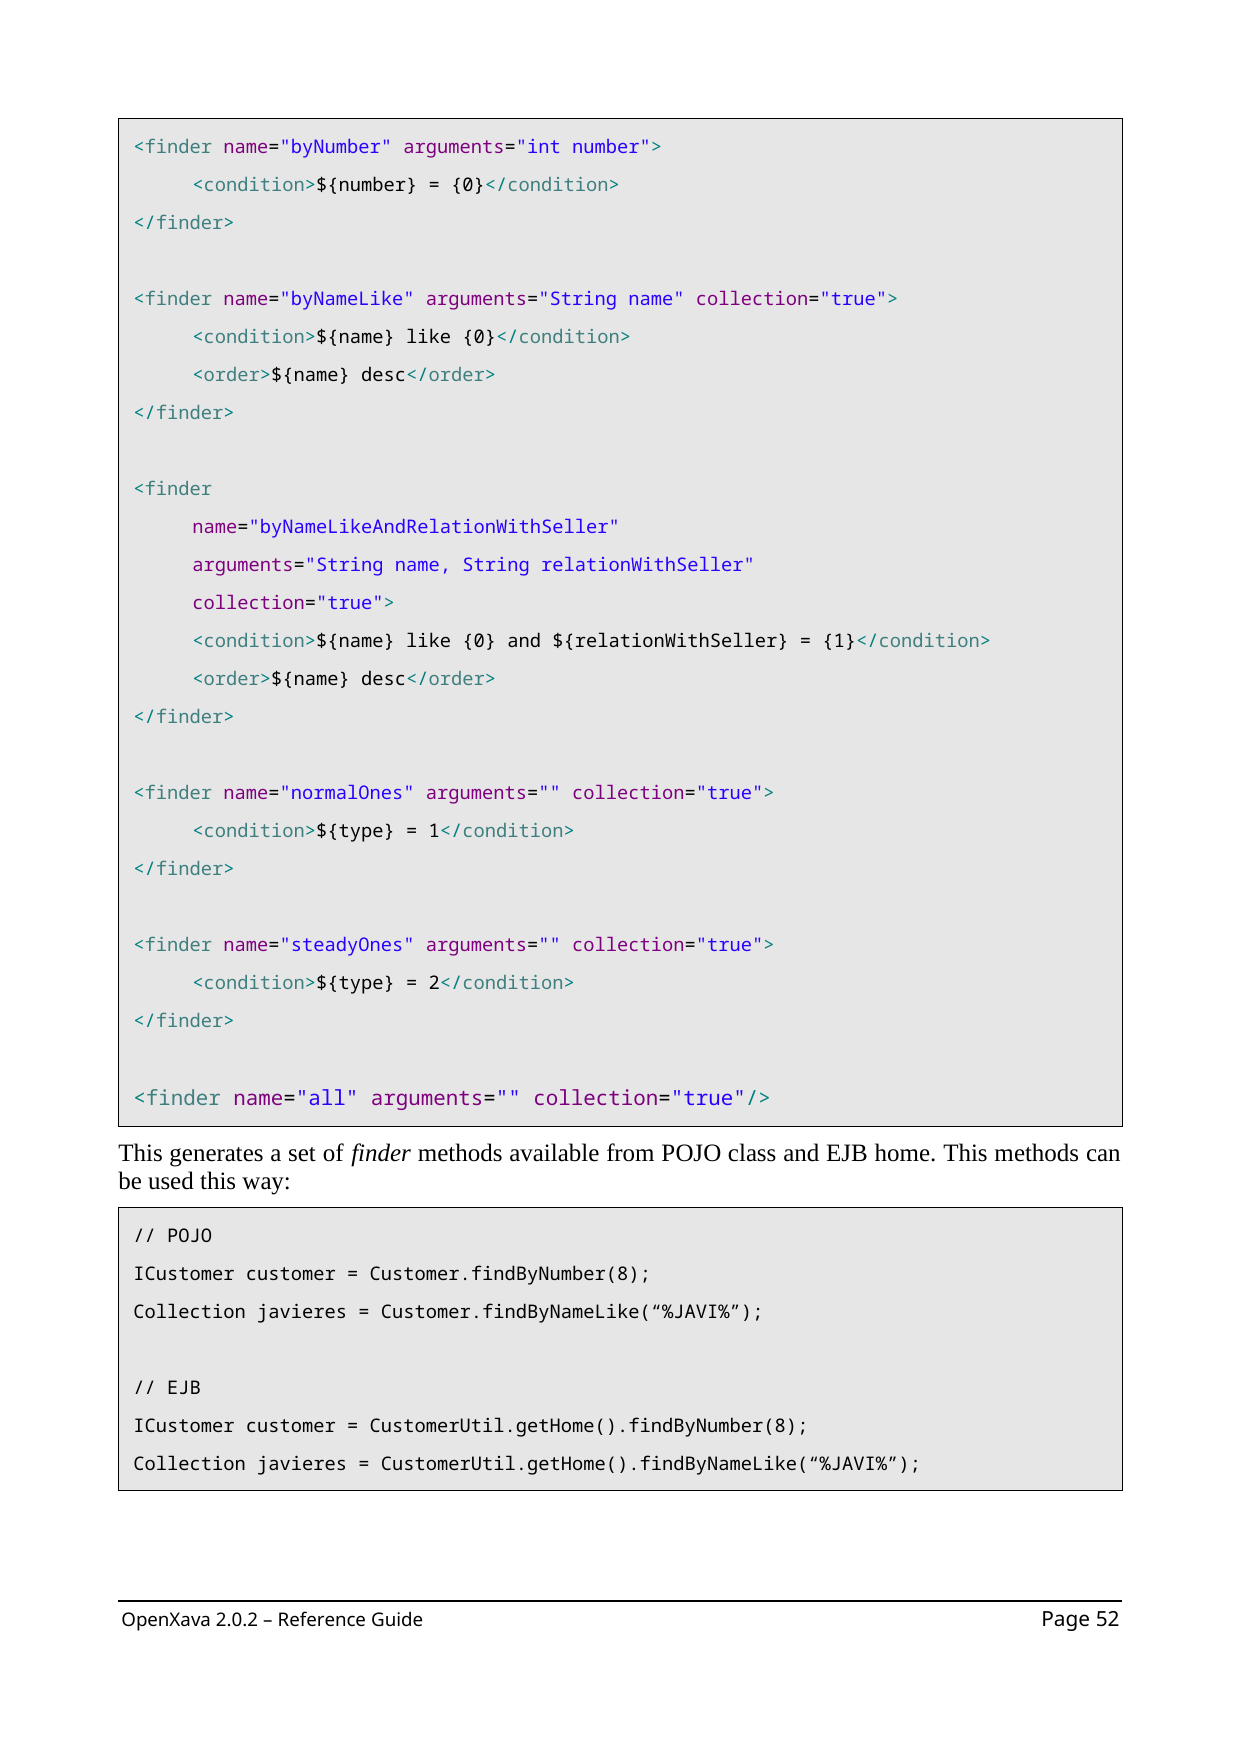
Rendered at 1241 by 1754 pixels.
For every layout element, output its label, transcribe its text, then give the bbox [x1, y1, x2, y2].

text name="byNameLikeAndRelationWithSeller" [119, 498, 1122, 536]
text ICustomer customer = CustomerUtil.getHome().findByNumber(8); [119, 1397, 1122, 1435]
text <order>${name} desc</order> [119, 650, 1122, 688]
text <finder name="byNumber" arguments="int number"> [119, 119, 1122, 156]
text <condition>${name} like {0} and ${relationWithSeller} = {1}</condition> [119, 612, 1122, 650]
text <condition>${type} = 1</condition> [119, 802, 1122, 841]
text // POJO [119, 1208, 1122, 1245]
text </finder> [119, 194, 1122, 232]
text </finder> [119, 688, 1122, 726]
text <condition>${type} = 2</condition> [119, 954, 1122, 993]
text <finder name="steadyOnes" arguments="" collection="true"> [119, 917, 1122, 954]
text </finder> [119, 993, 1122, 1031]
text <finder name="all" arguments="" collection="true"/> [119, 1069, 1122, 1126]
text ICustomer customer = Customer.findByNumber(8); [119, 1245, 1122, 1283]
text <order>${name} desc</order> [119, 346, 1122, 384]
text This generates a set of finder methods available from POJO class and EJB home. This methods can be used this way: [118, 1139, 1122, 1194]
text Collection javieres = CustomerUtil.getHome().findByNameLike(“%JAVI%”); [119, 1435, 1122, 1490]
text </finder> [119, 384, 1122, 422]
text <condition>${name} like {0}</condition> [119, 308, 1122, 346]
text arguments="String name, String relationWithSeller" [119, 536, 1122, 574]
text <condition>${number} = {0}</condition> [119, 156, 1122, 194]
text <finder name="byNameLike" arguments="String name" collection="true"> [119, 270, 1122, 308]
text // EJB [119, 1359, 1122, 1397]
text Collection javieres = Customer.findByNameLike(“%JAVI%”); [119, 1283, 1122, 1321]
text <finder [119, 460, 1122, 498]
text collection="true"> [119, 574, 1122, 612]
text </finder> [119, 841, 1122, 878]
text <finder name="normalOnes" arguments="" collection="true"> [119, 764, 1122, 802]
